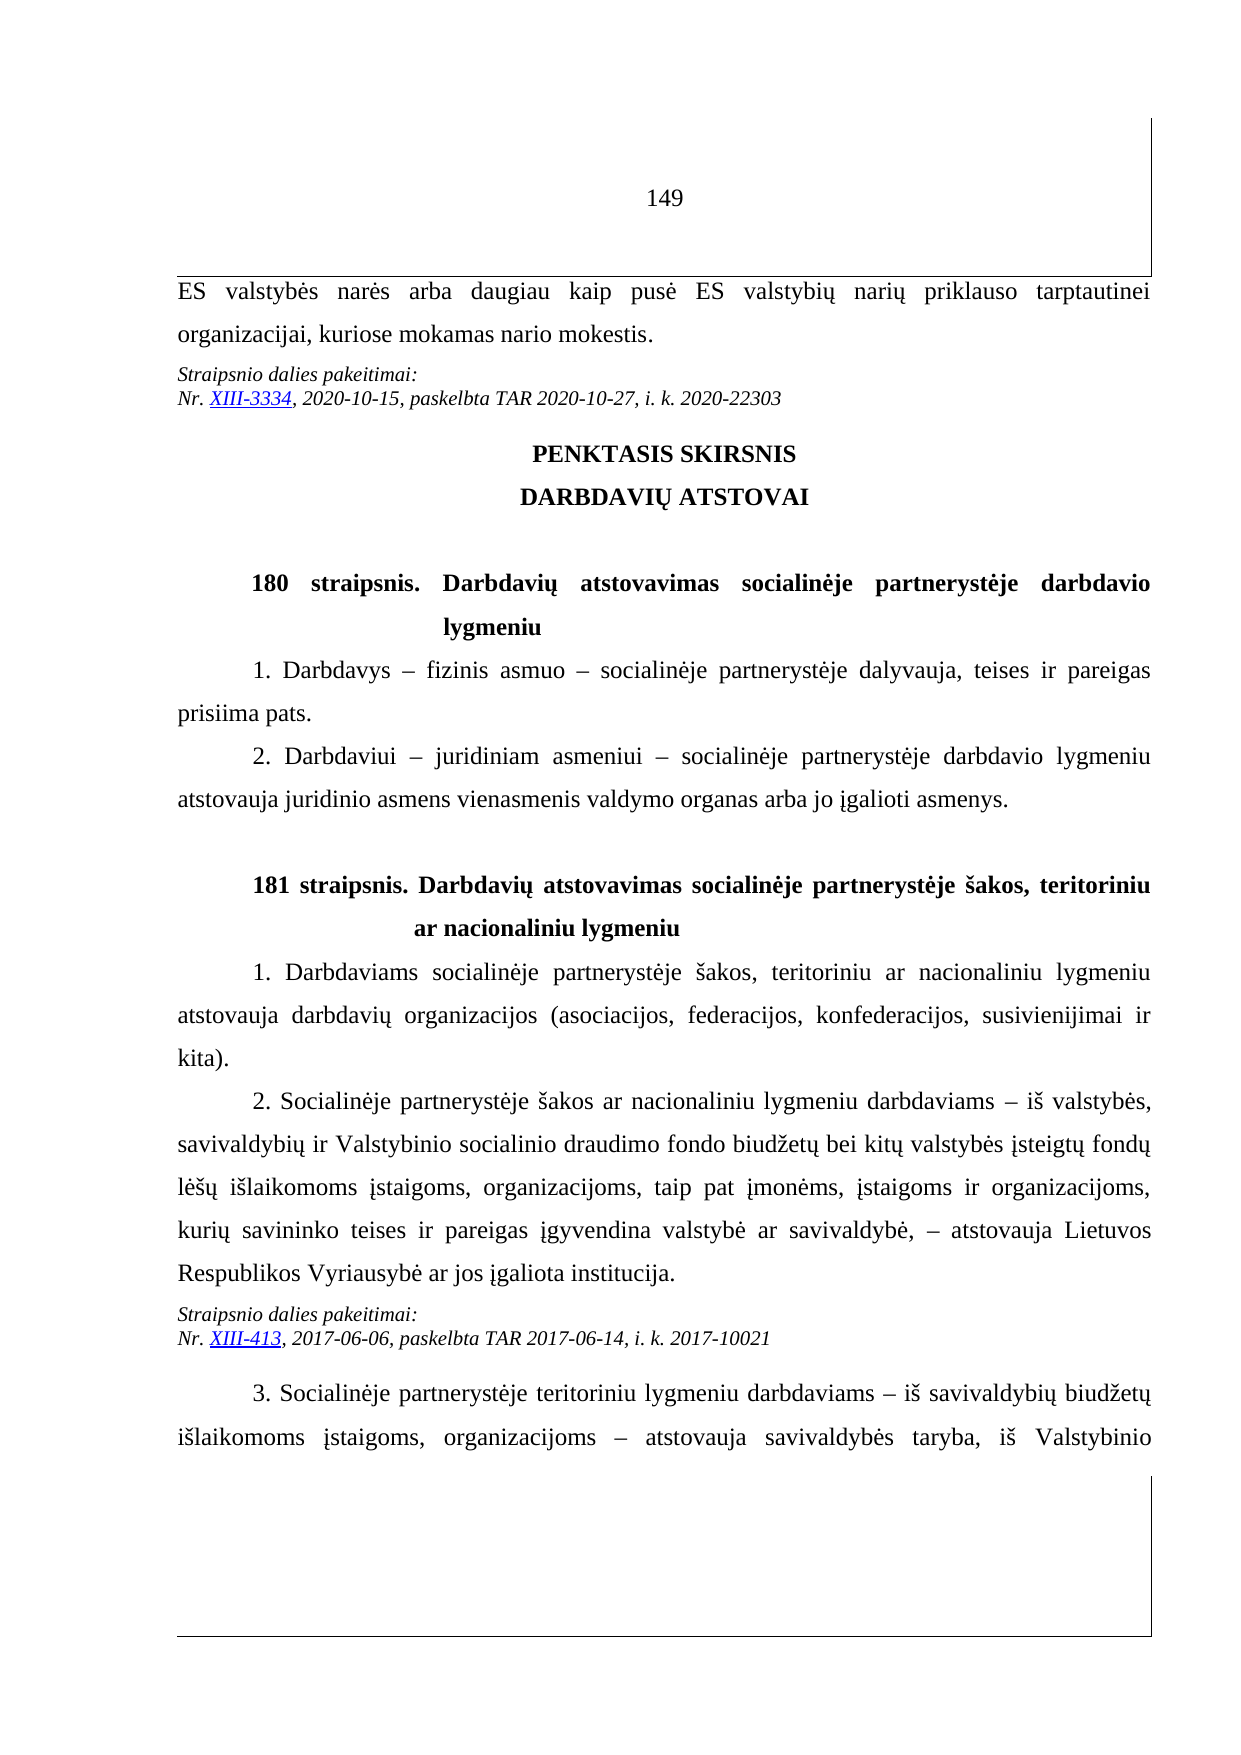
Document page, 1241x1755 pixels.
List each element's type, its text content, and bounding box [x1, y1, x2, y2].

text 2. Darbdaviui – juridiniam asmeniui – socialinėje partnerystėje darbdavio lygmeniu atstovauja juridinio asmens vienasmenis valdymo organas arba jo įgalioti asmenys. [177, 741, 1152, 813]
text Straipsnio dalies pakeitimai: [177, 1302, 1152, 1326]
text DARBDAVIŲ ATSTOVAI [177, 482, 1152, 511]
text 2. Socialinėje partnerystėje šakos ar nacionaliniu lygmeniu darbdaviams – iš valstybės, savivaldybių ir Valstybinio socialinio draudimo fondo biudžetų bei kitų valstybės įsteigtų fondų lėšų išlaikomoms įstaigoms, organizacijoms, taip pat įmonėms, įstaigoms ir organizacijoms, kurių savininko teises ir pareigas įgyvendina valstybė ar savivaldybė, – atstovauja Lietuvos Respublikos Vyriausybė ar jos įgaliota institucija. [177, 1086, 1152, 1287]
text Nr. XIII-413, 2017-06-06, paskelbta TAR 2017-06-14, i. k. 2017-10021 [177, 1326, 1152, 1350]
subtitle 181 straipsnis. Darbdavių atstovavimas socialinėje partnerystėje šakos, teritoriniu ar nacionaliniu lygmeniu [252, 870, 1152, 942]
text 1. Darbdavys – fizinis asmuo – socialinėje partnerystėje dalyvauja, teises ir pareigas prisiima pats. [177, 655, 1152, 727]
subtitle 180 straipsnis. Darbdavių atstovavimas socialinėje partnerystėje darbdavio lygmeniu [251, 568, 1152, 640]
text ES valstybės narės arba daugiau kaip pusė ES valstybių narių priklauso tarptautinei organizacijai, kuriose mokamas nario mokestis. [177, 276, 1152, 348]
text Nr. XIII-3334, 2020-10-15, paskelbta TAR 2020-10-27, i. k. 2020-22303 [177, 386, 1152, 410]
text PENKTASIS SKIRSNIS [177, 439, 1152, 468]
text 3. Socialinėje partnerystėje teritoriniu lygmeniu darbdaviams – iš savivaldybių biudžetų išlaikomoms įstaigoms, organizacijoms – atstovauja savivaldybės taryba, iš Valstybinio [177, 1378, 1152, 1450]
text Straipsnio dalies pakeitimai: [177, 362, 1152, 386]
text 1. Darbdaviams socialinėje partnerystėje šakos, teritoriniu ar nacionaliniu lygmeniu atstovauja darbdavių organizacijos (asociacijos, federacijos, konfederacijos, susivienijimai ir kita). [177, 957, 1152, 1072]
